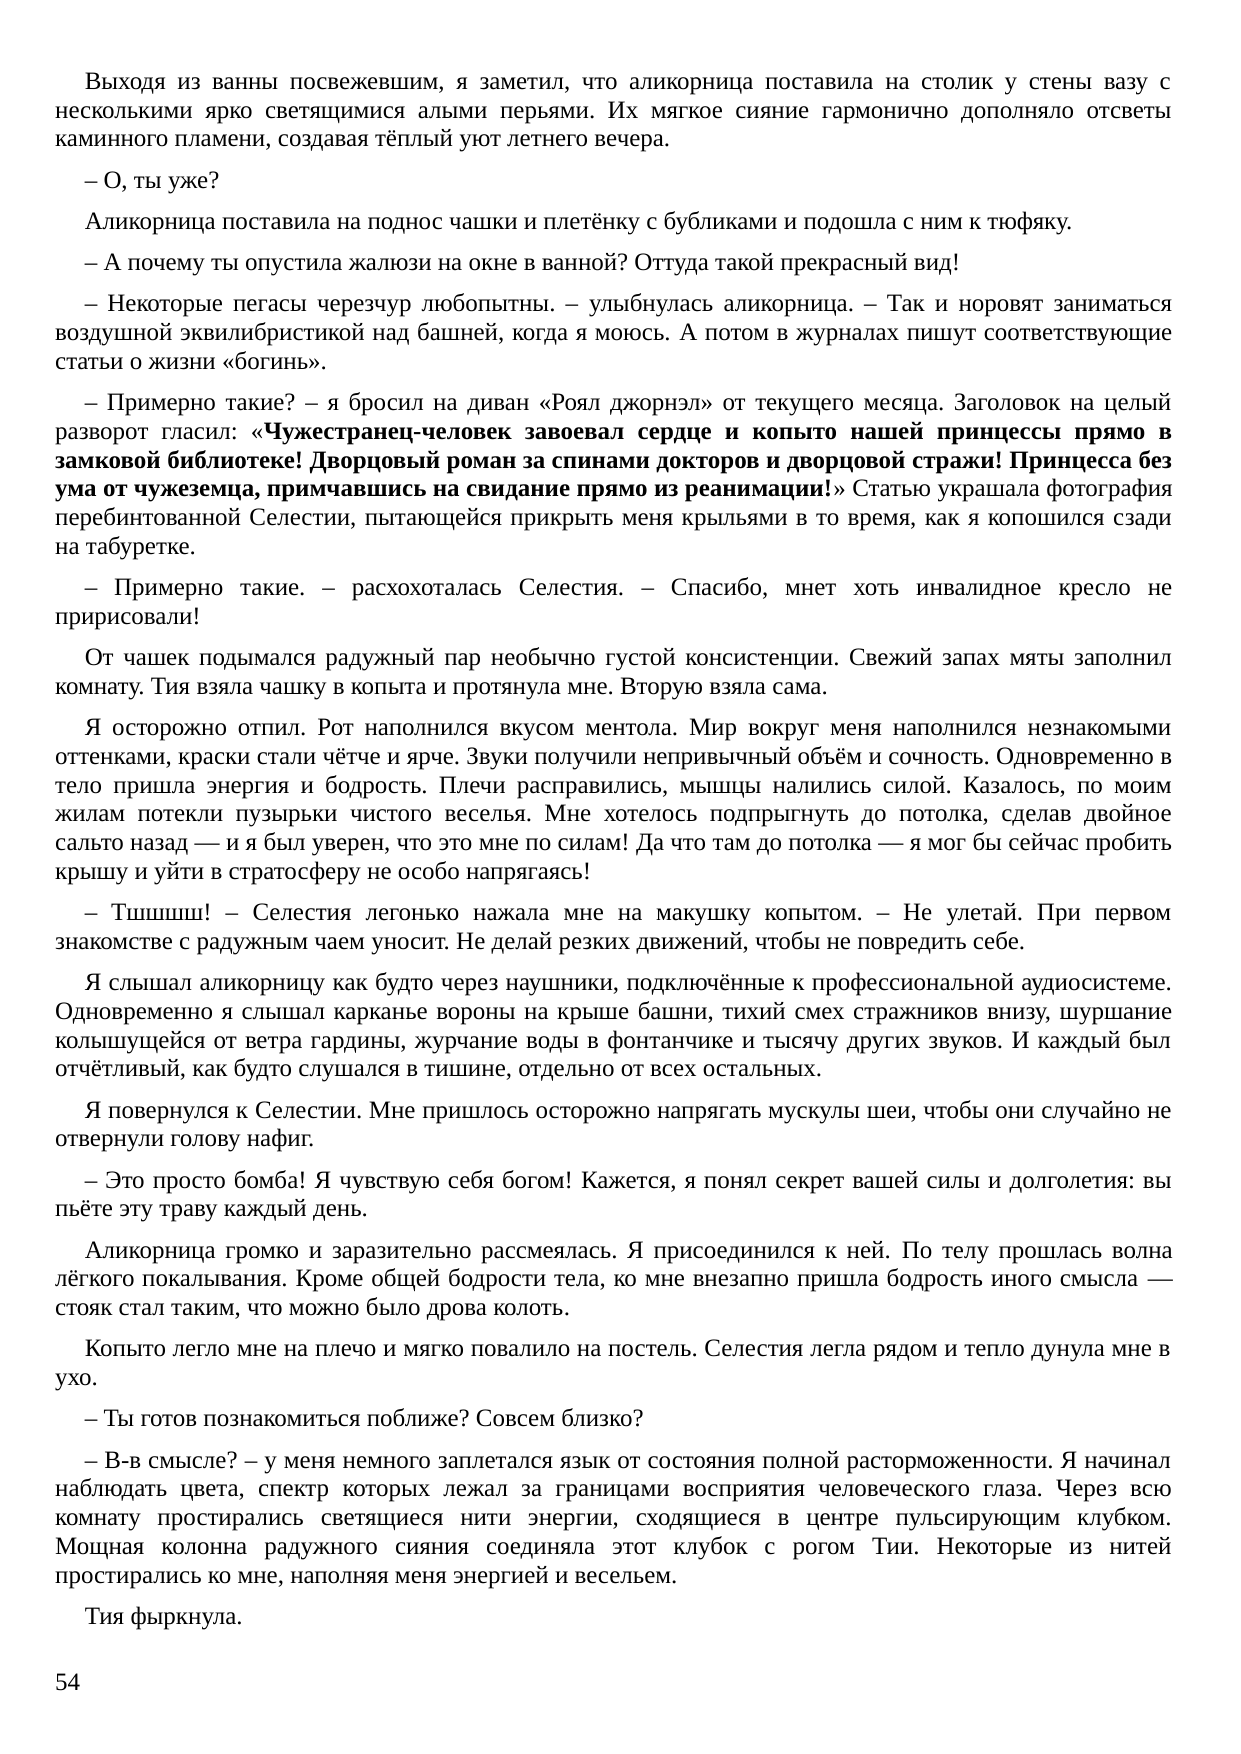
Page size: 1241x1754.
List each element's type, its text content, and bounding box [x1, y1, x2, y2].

text Аликорница громко и заразительно рассмеялась. Я присоединился к ней. По телу прошлась волна лёгкого покалывания. Кроме общей бодрости тела, ко мне внезапно пришла бодрость иного смысла — стояк стал таким, что можно было дрова колоть. [55, 1235, 1173, 1321]
text – Некоторые пегасы черезчур любопытны. – улыбнулась аликорница. – Так и норовят заниматься воздушной эквилибристикой над башней, когда я моюсь. А потом в журналах пишут соответствующие статьи о жизни «богинь». [55, 288, 1173, 375]
text От чашек подымался радужный пар необычно густой консистенции. Свежий запах мяты заполнил комнату. Тия взяла чашку в копыта и протянула мне. Вторую взяла сама. [55, 642, 1173, 700]
text Аликорница поставила на поднос чашки и плетёнку с бубликами и подошла с ним к тюфяку. [55, 206, 1173, 235]
text Я осторожно отпил. Рот наполнился вкусом ментола. Мир вокруг меня наполнился незнакомыми оттенками, краски стали чётче и ярче. Звуки получили непривычный объём и сочность. Одновременно в тело пришла энергия и бодрость. Плечи расправились, мышцы налились силой. Казалось, по моим жилам потекли пузырьки чистого веселья. Мне хотелось подпрыгнуть до потолка, сделав двойное сальто назад — и я был уверен, что это мне по силам! Да что там до потолка — я мог бы сейчас пробить крышу и уйти в стратосферу не особо напрягаясь! [55, 712, 1173, 885]
text – В-в смысле? – у меня немного заплетался язык от состояния полной расторможенности. Я начинал наблюдать цвета, спектр которых лежал за границами восприятия человеческого глаза. Через всю комнату простирались светящиеся нити энергии, сходящиеся в центре пульсирующим клубком. Мощная колонна радужного сияния соединяла этот клубок с рогом Тии. Некоторые из нитей простирались ко мне, наполняя меня энергией и весельем. [55, 1445, 1173, 1588]
text – А почему ты опустила жалюзи на окне в ванной? Оттуда такой прекрасный вид! [55, 247, 1173, 276]
text – Это просто бомба! Я чувствую себя богом! Кажется, я понял секрет вашей силы и долголетия: вы пьёте эту траву каждый день. [55, 1165, 1173, 1222]
text Тия фыркнула. [55, 1601, 1173, 1630]
text Я повернулся к Селестии. Мне пришлось осторожно напрягать мускулы шеи, чтобы они случайно не отвернули голову нафиг. [55, 1095, 1173, 1152]
text Выходя из ванны посвежевшим, я заметил, что аликорница поставила на столик у стены вазу с несколькими ярко светящимися алыми перьями. Их мягкое сияние гармонично дополняло отсветы каминного пламени, создавая тёплый уют летнего вечера. [55, 66, 1173, 152]
text – Тшшшш! – Селестия легонько нажала мне на макушку копытом. – Не улетай. При первом знакомстве с радужным чаем уносит. Не делай резких движений, чтобы не повредить себе. [55, 897, 1173, 955]
text – Примерно такие. – расхохоталась Селестия. – Спасибо, мнет хоть инвалидное кресло не пририсовали! [55, 572, 1173, 630]
text – Примерно такие? – я бросил на диван «Роял джорнэл» от текущего месяца. Заголовок на целый разворот гласил: «Чужестранец-человек завоевал сердце и копыто нашей принцессы прямо в замковой библиотеке! Дворцовый роман за спинами докторов и дворцовой стражи! Принцесса без ума от чужеземца, примчавшись на свидание прямо из реанимации!» Статью украшала фотография перебинтованной Селестии, пытающейся прикрыть меня крыльями в то время, как я копошился сзади на табуретке. [55, 387, 1173, 560]
text Копыто легло мне на плечо и мягко повалило на постель. Селестия легла рядом и тепло дунула мне в ухо. [55, 1333, 1173, 1391]
text Я слышал аликорницу как будто через наушники, подключённые к профессиональной аудиосистеме. Одновременно я слышал карканье вороны на крыше башни, тихий смех стражников внизу, шуршание колышущейся от ветра гардины, журчание воды в фонтанчике и тысячу других звуков. И каждый был отчётливый, как будто слушался в тишине, отдельно от всех остальных. [55, 967, 1173, 1082]
text – О, ты уже? [55, 165, 1173, 193]
text – Ты готов познакомиться поближе? Совсем близко? [55, 1403, 1173, 1432]
